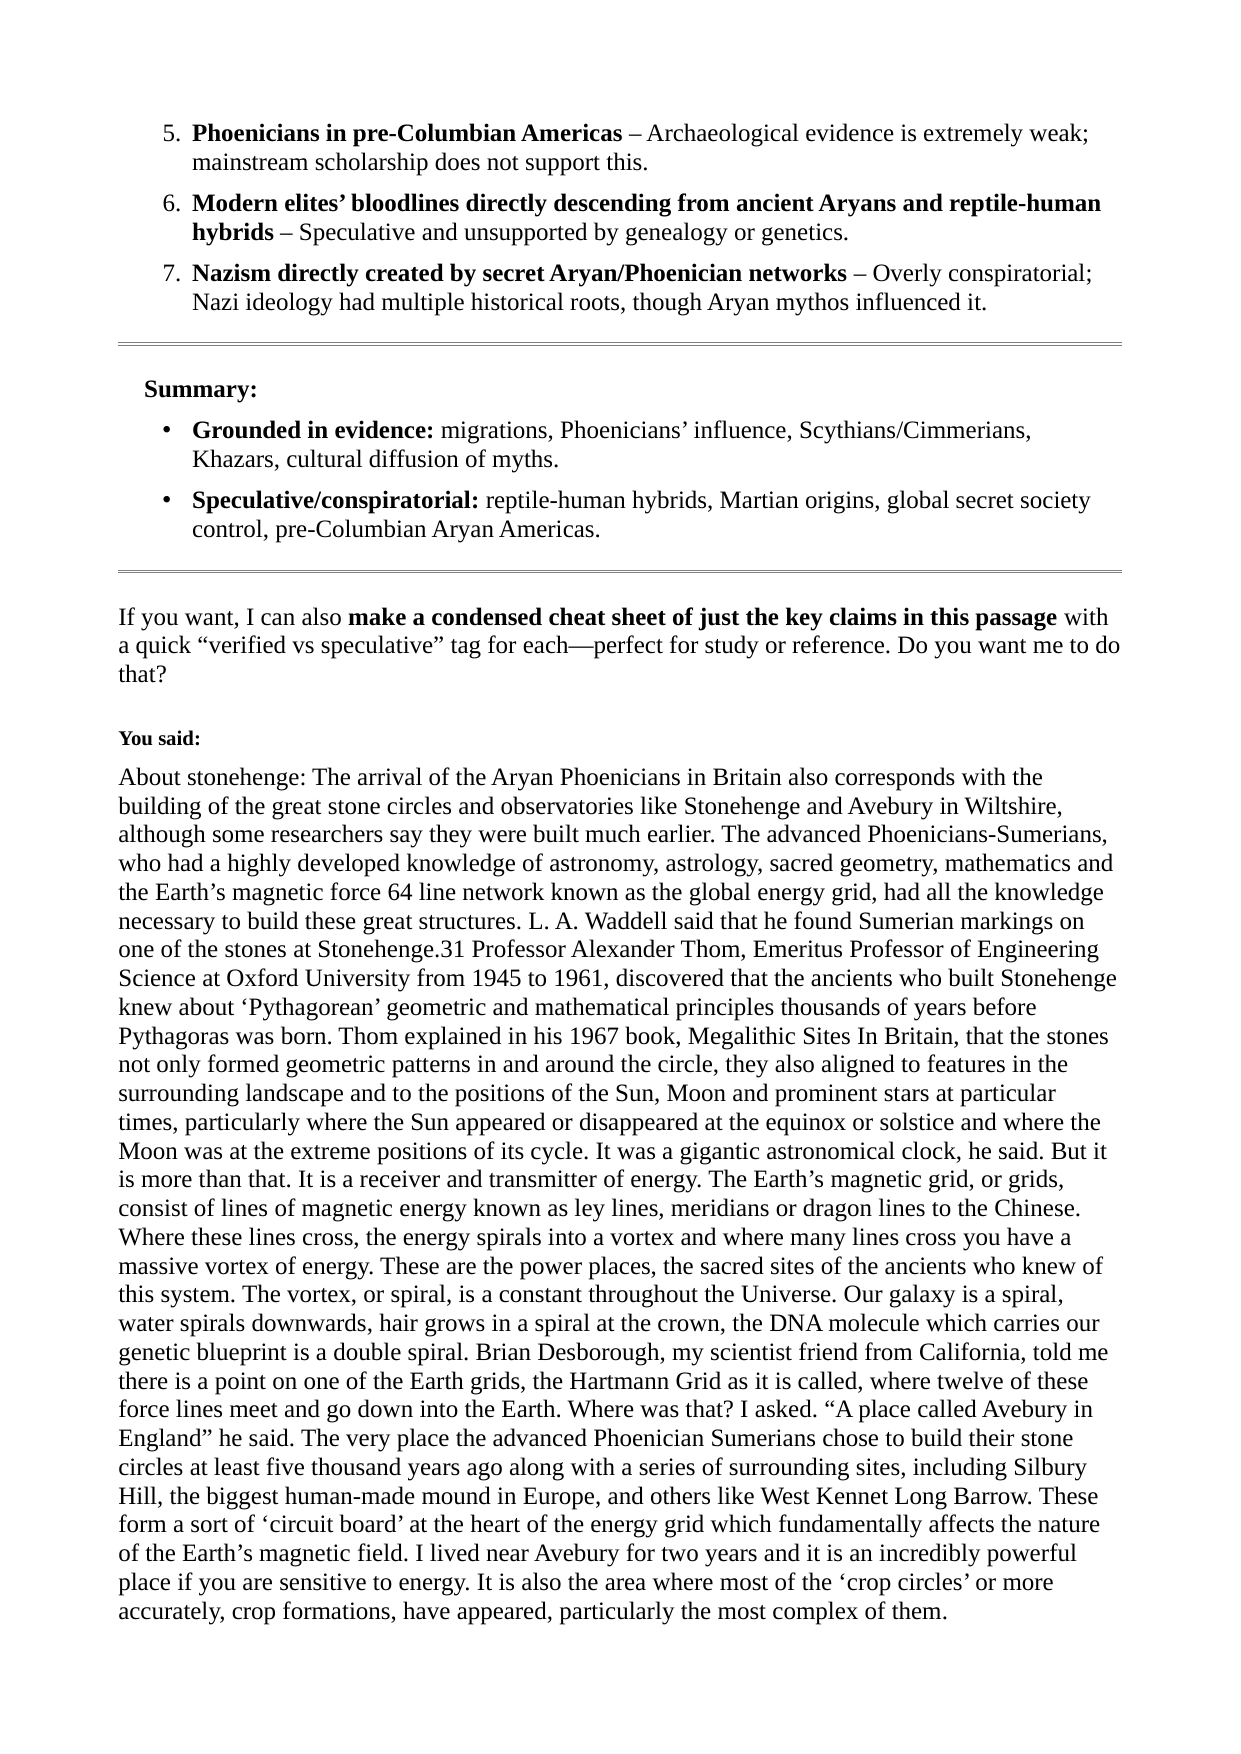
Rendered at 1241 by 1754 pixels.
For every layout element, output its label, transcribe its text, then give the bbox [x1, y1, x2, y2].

list Phoenicians in pre-Columbian Americas – Archaeological evidence is extremely weak; mainstream scholarship does not support this. [162, 118, 1122, 176]
list Modern elites’ bloodlines directly descending from ancient Aryans and reptile-human hybrids – Speculative and unsupported by genealogy or genetics. [162, 188, 1122, 246]
text If you want, I can also make a condensed cheat sheet of just the key claims in this passage with a quick “verified vs speculative” tag for each—perfect for study or reference. Do you want me to do that? [118, 602, 1122, 688]
list Nazism directly created by secret Aryan/Phoenician networks – Overly conspiratorial; Nazi ideology had multiple historical roots, though Aryan mythos influenced it. [162, 258, 1122, 316]
subtitle You said: [118, 725, 1122, 749]
list Speculative/conspiratorial: reptile-human hybrids, Martian origins, global secret society control, pre-Columbian Aryan Americas. [162, 486, 1122, 543]
text About stonehenge: The arrival of the Aryan Phoenicians in Britain also corresponds with the building of the great stone circles and observatories like Stonehenge and Avebury in Wiltshire, although some researchers say they were built much earlier. The advanced Phoenicians-Sumerians, who had a highly developed knowledge of astronomy, astrology, sacred geometry, mathematics and the Earth’s magnetic force 64 line network known as the global energy grid, had all the knowledge necessary to build these great structures. L. A. Waddell said that he found Sumerian markings on one of the stones at Stonehenge.31 Professor Alexander Thom, Emeritus Professor of Engineering Science at Oxford University from 1945 to 1961, discovered that the ancients who built Stonehenge knew about ‘Pythagorean’ geometric and mathematical principles thousands of years before Pythagoras was born. Thom explained in his 1967 book, Megalithic Sites In Britain, that the stones not only formed geometric patterns in and around the circle, they also aligned to features in the surrounding landscape and to the positions of the Sun, Moon and prominent stars at particular times, particularly where the Sun appeared or disappeared at the equinox or solstice and where the Moon was at the extreme positions of its cycle. It was a gigantic astronomical clock, he said. But it is more than that. It is a receiver and transmitter of energy. The Earth’s magnetic grid, or grids, consist of lines of magnetic energy known as ley lines, meridians or dragon lines to the Chinese. Where these lines cross, the energy spirals into a vortex and where many lines cross you have a massive vortex of energy. These are the power places, the sacred sites of the ancients who knew of this system. The vortex, or spiral, is a constant throughout the Universe. Our galaxy is a spiral, water spirals downwards, hair grows in a spiral at the crown, the DNA molecule which carries our genetic blueprint is a double spiral. Brian Desborough, my scientist friend from California, told me there is a point on one of the Earth grids, the Hartmann Grid as it is called, where twelve of these force lines meet and go down into the Earth. Where was that? I asked. “A place called Avebury in England” he said. The very place the advanced Phoenician Sumerians chose to build their stone circles at least five thousand years ago along with a series of surrounding sites, including Silbury Hill, the biggest human-made mound in Europe, and others like West Kennet Long Barrow. These form a sort of ‘circuit board’ at the heart of the energy grid which fundamentally affects the nature of the Earth’s magnetic field. I lived near Avebury for two years and it is an incredibly powerful place if you are sensitive to energy. It is also the area where most of the ‘crop circles’ or more accurately, crop formations, have appeared, particularly the most complex of them. [118, 762, 1122, 1624]
list Grounded in evidence: migrations, Phoenicians’ influence, Scythians/Cimmerians, Khazars, cultural diffusion of myths. [162, 416, 1122, 473]
text ✅ Summary: [118, 374, 1122, 403]
